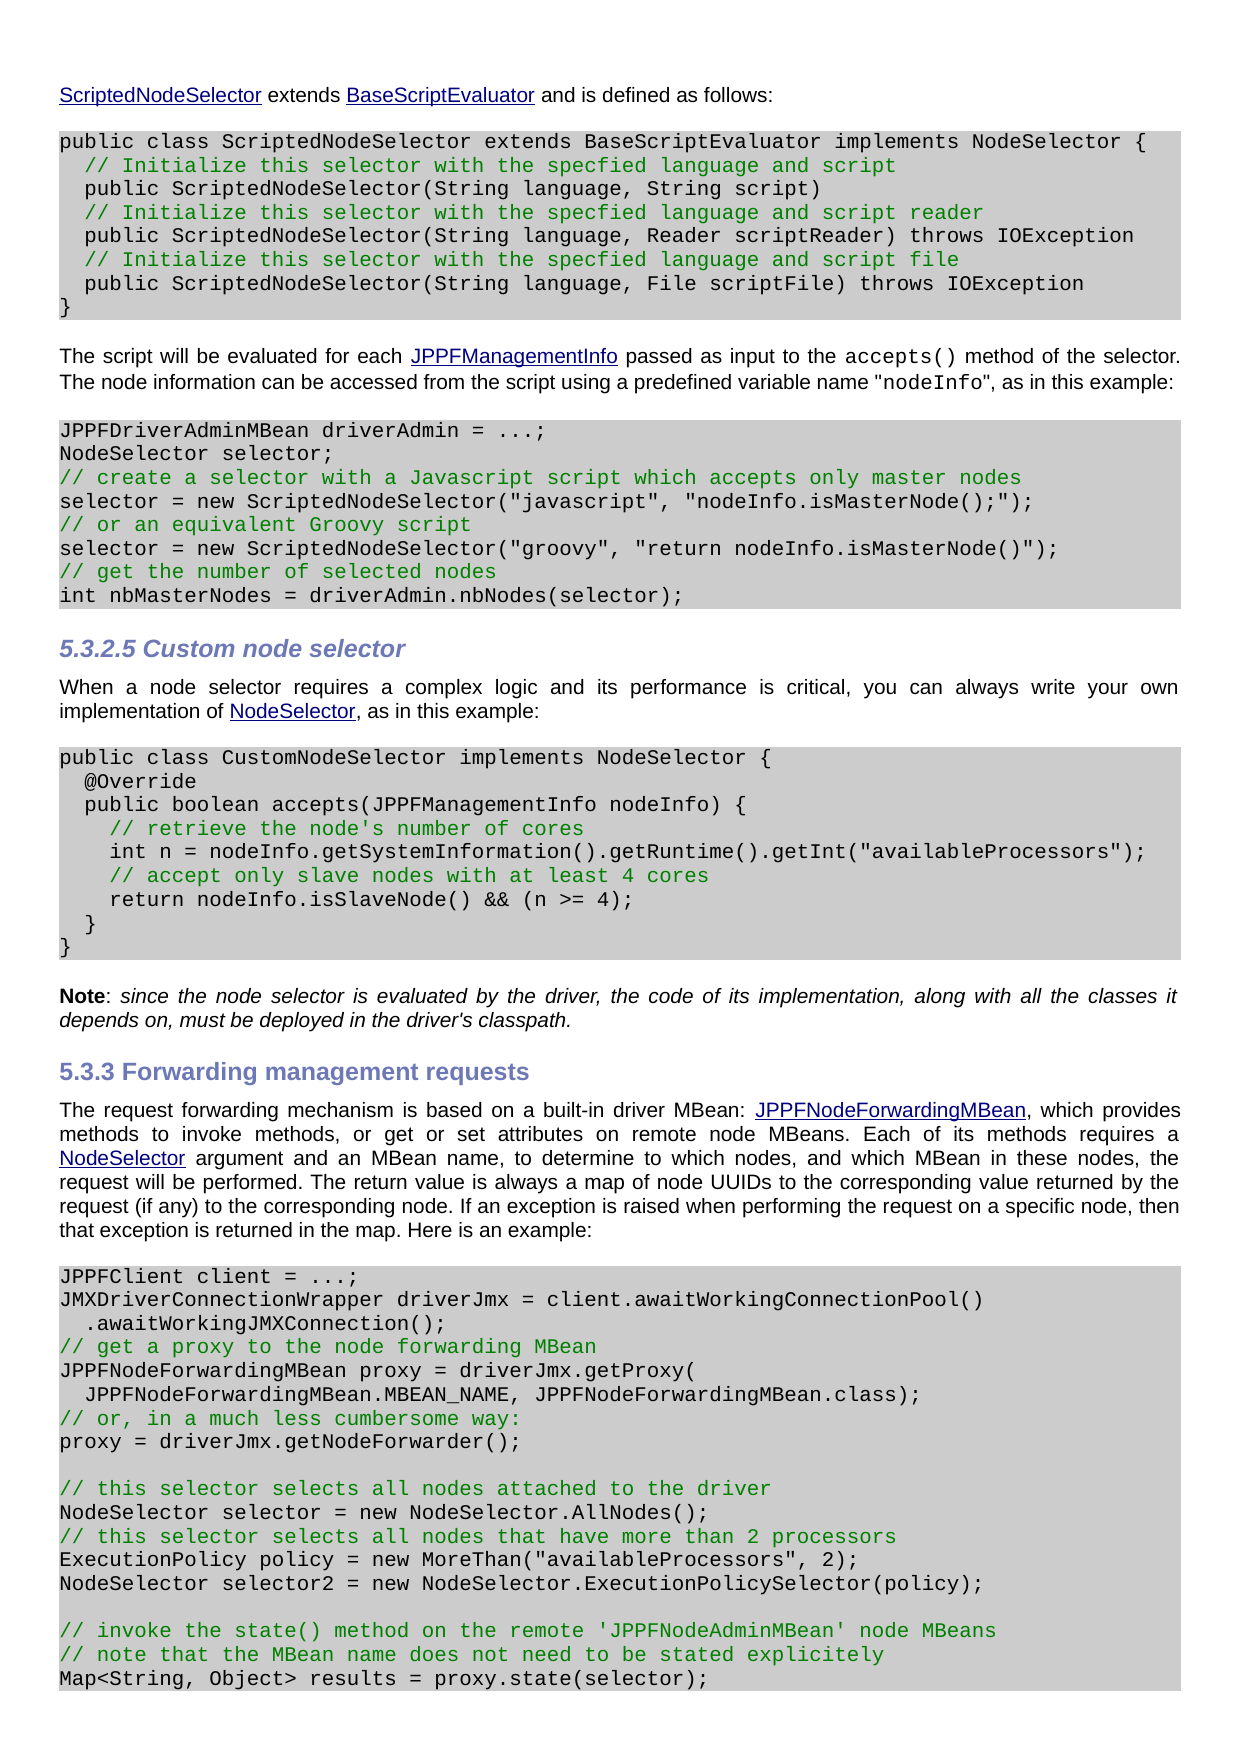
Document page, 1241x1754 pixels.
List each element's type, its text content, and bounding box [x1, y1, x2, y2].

text // Initialize this selector with the specfied language and script [59, 154, 1181, 178]
text selector = new ScriptedNodeSelector("groovy", "return nodeInfo.isMasterNode()"); [59, 538, 1181, 562]
text JPPFNodeForwardingMBean proxy = driverJmx.getProxy( [59, 1360, 1181, 1384]
text ExecutionPolicy policy = new MoreThan("availableProcessors", 2); [59, 1549, 1181, 1573]
text selector = new ScriptedNodeSelector("javascript", "nodeInfo.isMasterNode();"); [59, 491, 1181, 514]
text // Initialize this selector with the specfied language and script reader [59, 202, 1181, 226]
text // or an equivalent Groovy script [59, 514, 1181, 538]
text JPPFDriverAdminMBean driverAdmin = ...; [59, 420, 1181, 443]
subtitle Custom node selector [59, 634, 1181, 663]
text proxy = driverJmx.getNodeForwarder(); [59, 1431, 1181, 1455]
subtitle Forwarding management requests [59, 1057, 1181, 1085]
text NodeSelector selector2 = new NodeSelector.ExecutionPolicySelector(policy); [59, 1573, 1181, 1597]
text Note: since the node selector is evaluated by the driver, the code of its implementation, along with all the classes it depends on, must be deployed in the driver's classpath. [59, 984, 1181, 1032]
text ScriptedNodeSelector extends BaseScriptEvaluator and is defined as follows: [59, 83, 1181, 107]
text // accept only slave nodes with at least 4 cores [59, 865, 1181, 889]
text // note that the MBean name does not need to be stated explicitely [59, 1644, 1181, 1668]
text public ScriptedNodeSelector(String language, Reader scriptReader) throws IOException [59, 226, 1181, 249]
text int nbMasterNodes = driverAdmin.nbNodes(selector); [59, 585, 1181, 609]
text .awaitWorkingJMXConnection(); [59, 1313, 1181, 1337]
text // this selector selects all nodes that have more than 2 processors [59, 1526, 1181, 1549]
text // Initialize this selector with the specfied language and script file [59, 249, 1181, 273]
text JPPFClient client = ...; [59, 1266, 1181, 1289]
text Map<String, Object> results = proxy.state(selector); [59, 1668, 1181, 1691]
text public ScriptedNodeSelector(String language, File scriptFile) throws IOException [59, 273, 1181, 296]
text // this selector selects all nodes attached to the driver [59, 1478, 1181, 1502]
text When a node selector requires a complex logic and its performance is critical, you can always write your own implementation of NodeSelector, as in this example: [59, 675, 1181, 723]
text // get a proxy to the node forwarding MBean [59, 1337, 1181, 1360]
text // invoke the state() method on the remote 'JPPFNodeAdminMBean' node MBeans [59, 1620, 1181, 1644]
text public ScriptedNodeSelector(String language, String script) [59, 178, 1181, 202]
text JPPFNodeForwardingMBean.MBEAN_NAME, JPPFNodeForwardingMBean.class); [59, 1384, 1181, 1407]
text JMXDriverConnectionWrapper driverJmx = client.awaitWorkingConnectionPool() [59, 1289, 1181, 1313]
text return nodeInfo.isSlaveNode() && (n >= 4); [59, 889, 1181, 912]
text NodeSelector selector; [59, 443, 1181, 467]
text } [59, 296, 1181, 320]
text int n = nodeInfo.getSystemInformation().getRuntime().getInt("availableProcessors"); [59, 842, 1181, 865]
text // or, in a much less cumbersome way: [59, 1407, 1181, 1431]
text // create a selector with a Javascript script which accepts only master nodes [59, 467, 1181, 491]
text public boolean accepts(JPPFManagementInfo nodeInfo) { [59, 794, 1181, 818]
text // retrieve the node's number of cores [59, 818, 1181, 842]
text } [59, 912, 1181, 936]
text The request forwarding mechanism is based on a built-in driver MBean: JPPFNodeForwardingMBean, which provides methods to invoke methods, or get or set attributes on remote node MBeans. Each of its methods requires a NodeSelector argument and an MBean name, to determine to which nodes, and which MBean in these nodes, the request will be performed. The return value is always a map of node UUIDs to the corresponding value returned by the request (if any) to the corresponding node. If an exception is raised when performing the request on a specific node, then that exception is returned in the map. Here is an example: [59, 1098, 1181, 1242]
text The script will be evaluated for each JPPFManagementInfo passed as input to the accepts() method of the selector. The node information can be accessed from the script using a predefined variable name "nodeInfo", as in this example: [59, 344, 1181, 396]
text @Override [59, 771, 1181, 794]
text public class ScriptedNodeSelector extends BaseScriptEvaluator implements NodeSelector { [59, 131, 1181, 154]
text public class CustomNodeSelector implements NodeSelector { [59, 747, 1181, 771]
text NodeSelector selector = new NodeSelector.AllNodes(); [59, 1502, 1181, 1526]
text // get the number of selected nodes [59, 562, 1181, 585]
text } [59, 936, 1181, 960]
